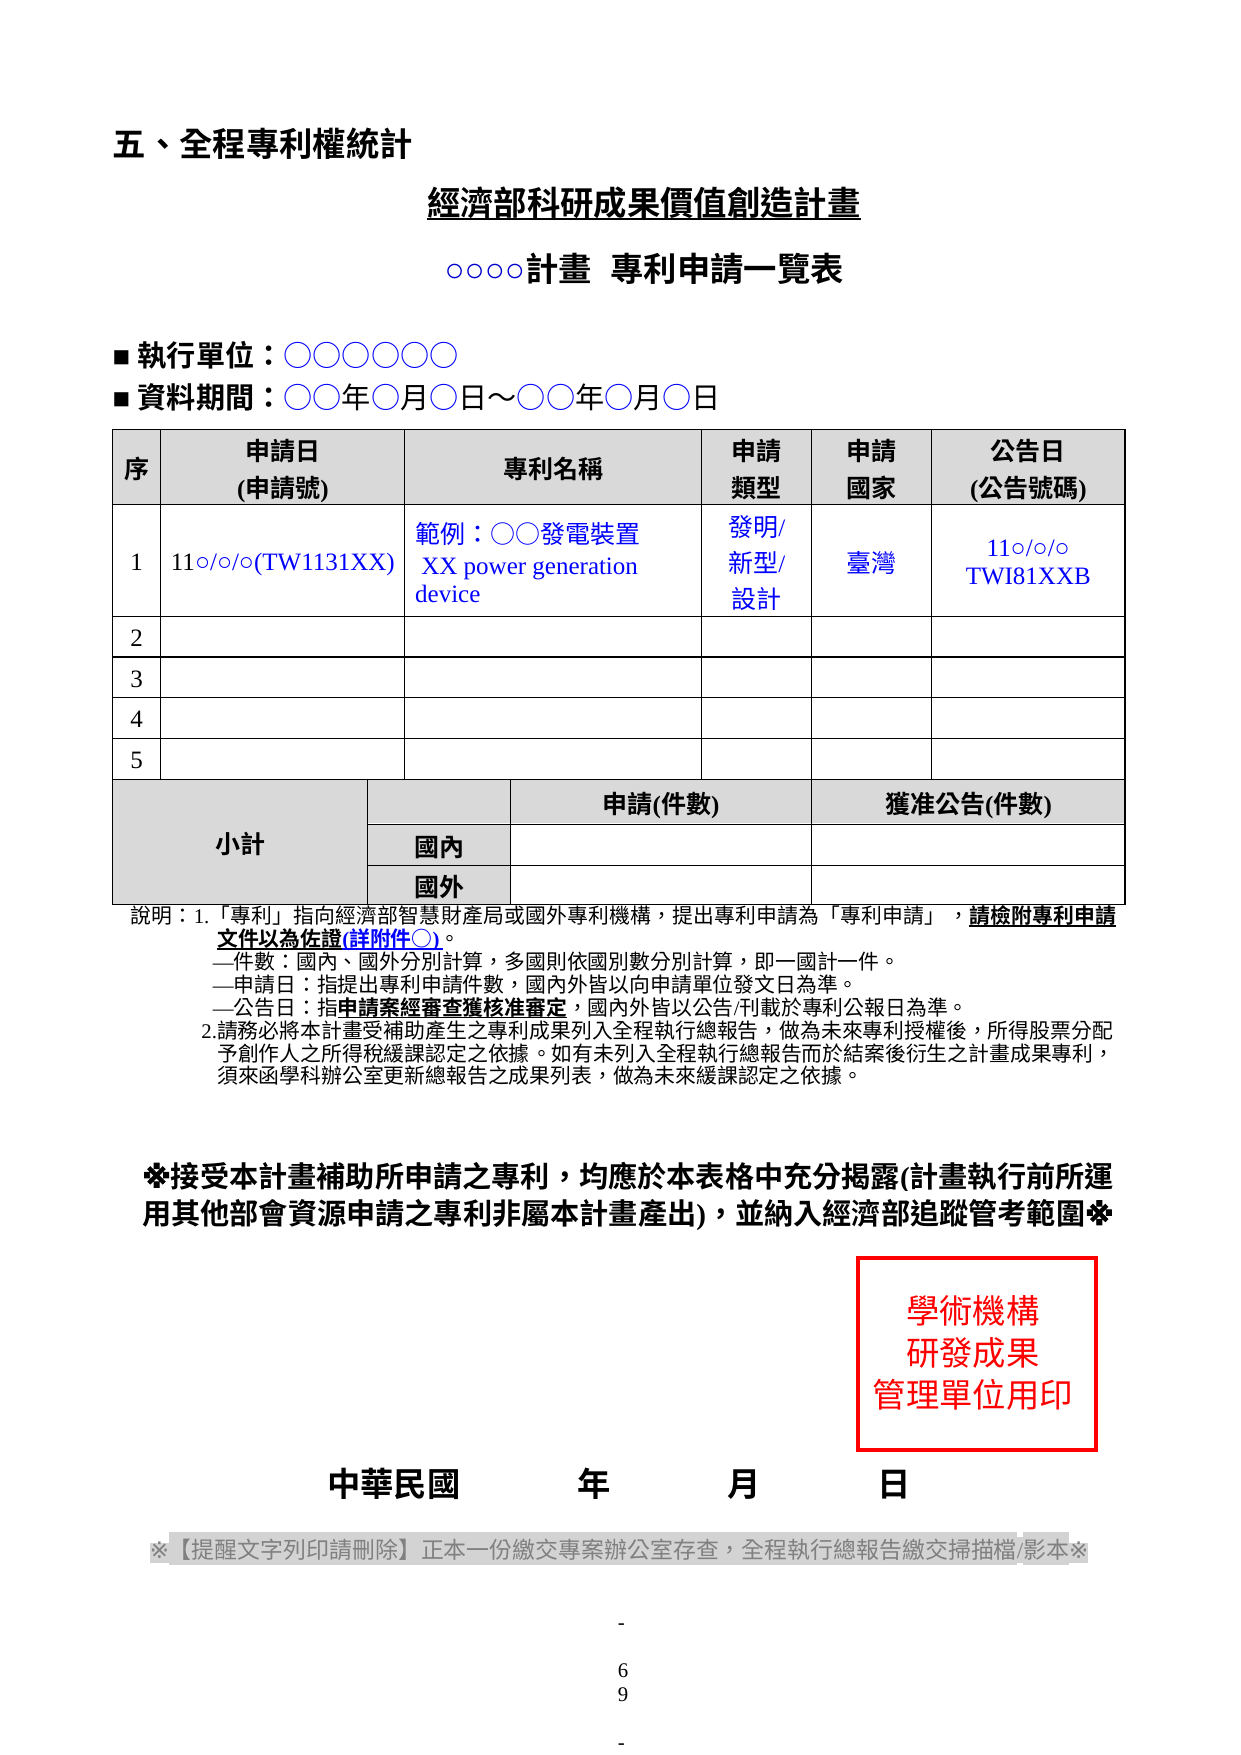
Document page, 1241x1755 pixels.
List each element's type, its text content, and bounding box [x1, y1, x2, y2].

text 經濟部科研成果價值創造計畫 [162, 177, 1125, 225]
table_cell 5 [113, 739, 160, 779]
table_cell [702, 739, 811, 779]
table_cell [932, 617, 1124, 656]
table_cell [161, 658, 404, 697]
text ○○○○計畫 專利申請一覽表 [163, 237, 1125, 292]
table_cell 申請(件數) [511, 780, 811, 823]
table_cell [405, 739, 701, 779]
table_header 序 [113, 430, 160, 504]
table_cell [812, 825, 1124, 865]
text —申請日：指提出專利申請件數，國內外皆以向申請單位發文日為準。 [213, 974, 1116, 997]
text 接受本計畫補助所申請之專利，均應於本表格中充分揭露(計畫執行前所運用其他部會資源申請之專利非屬本計畫產出)，並納入經濟部追蹤管考範圍 [142, 1157, 1116, 1232]
text ■ 資料期間：○○年○月○日～○○年○月○日 [112, 375, 1125, 417]
text —件數：國內、國外分別計算，多國則依國別數分別計算，即一國計一件。 [213, 951, 1116, 974]
text 2.請務必將本計畫受補助產生之專利成果列入全程執行總報告，做為未來專利授權後，所得股票分配予創作人之所得稅緩課認定之依據。如有未列入全程執行總報告而於結案後衍生之計畫成果專利，須來函學科辦公室更新總報告之成果列表，做為未來緩課認定之依據。 [201, 1020, 1116, 1088]
table_cell [702, 698, 811, 738]
table_cell [511, 825, 811, 865]
table_cell [161, 739, 404, 779]
table_cell 4 [113, 698, 160, 738]
table_cell 1 [113, 505, 160, 616]
table_cell [405, 617, 701, 656]
table_cell [812, 698, 931, 738]
table_cell [812, 866, 1124, 904]
table_header 公告日 (公告號碼) [932, 430, 1124, 504]
text 五、全程專利權統計 [112, 118, 1125, 166]
table_cell 範例：○○發電裝置 XX power generation device [405, 505, 701, 616]
table_cell 國內 [368, 825, 510, 865]
table_cell [161, 698, 404, 738]
table_header 申請 類型 [702, 430, 811, 504]
table_header 申請 國家 [812, 430, 931, 504]
table_cell [812, 739, 931, 779]
table_cell [405, 698, 701, 738]
table_cell [702, 658, 811, 697]
text ■ 執行單位：○○○○○○ [112, 333, 1125, 375]
table_cell [812, 658, 931, 697]
table_cell 獲准公告(件數) [812, 780, 1124, 823]
table_cell [932, 698, 1124, 738]
table_cell [932, 739, 1124, 779]
table_cell 11○/○/○(TW1131XX) [161, 505, 404, 616]
table_cell [368, 780, 510, 823]
text 說明：1.「專利」指向經濟部智慧財產局或國外專利機構，提出專利申請為「專利申請」，請檢附專利申請文件以為佐證(詳附件○)。 [130, 905, 1116, 951]
table_cell 發明/ 新型/ 設計 [702, 505, 811, 616]
table_cell [161, 617, 404, 656]
text —公告日：指申請案經審查獲核准審定，國內外皆以公告/刊載於專利公報日為準。 [213, 997, 1116, 1020]
text 中華民國 年 月 日 [112, 1457, 1125, 1506]
table_cell [405, 658, 701, 697]
table_cell [812, 617, 931, 656]
table_cell [511, 866, 811, 904]
table_header 申請日 (申請號) [161, 430, 404, 504]
table_header 專利名稱 [405, 430, 701, 504]
table_cell [702, 617, 811, 656]
table_cell 3 [113, 658, 160, 697]
table_cell 小計 [113, 780, 367, 904]
table_cell 臺灣 [812, 505, 931, 616]
table_cell [932, 658, 1124, 697]
table_cell 11○/○/○ TWI81XXB [932, 505, 1124, 616]
table_cell 國外 [368, 866, 510, 904]
text 【提醒文字列印請刪除】正本一份繳交專案辦公室存查，全程執行總報告繳交掃描檔/影本 [112, 1532, 1125, 1565]
table_cell 2 [113, 617, 160, 656]
